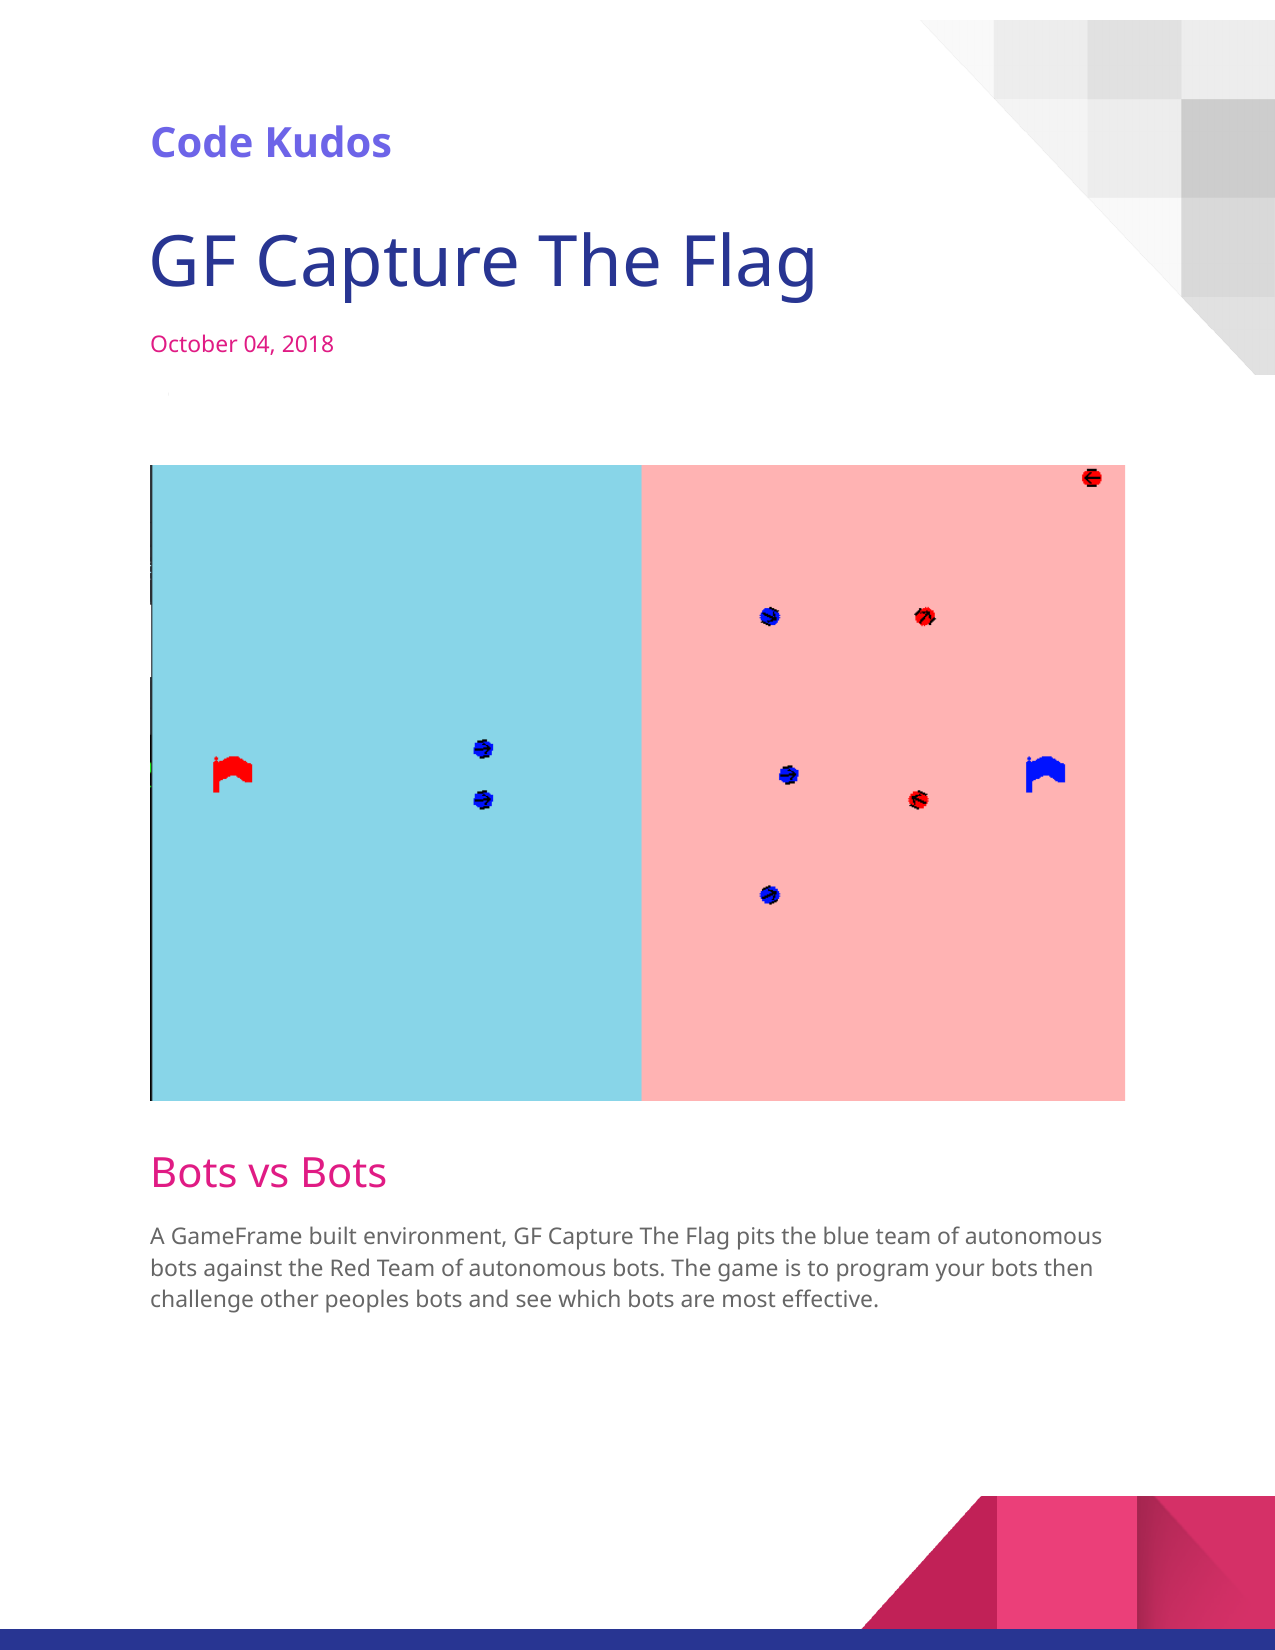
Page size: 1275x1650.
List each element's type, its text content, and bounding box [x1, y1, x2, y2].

picture [900, 20, 1275, 375]
text A GameFrame built environment, GF Capture The Flag pits the blue team of autonomous bots against the Red Team of autonomous bots. The game is to program your bots then challenge other peoples bots and see which bots are most effective. [150, 1220, 1125, 1314]
subtitle October 04, 2018 [150, 328, 1125, 359]
picture [0, 1496, 1275, 1650]
title GF Capture The Flag [148, 211, 1125, 307]
subtitle Bots vs Bots [150, 1143, 1125, 1199]
picture [150, 465, 1125, 1101]
text Code Kudos [150, 112, 1125, 169]
